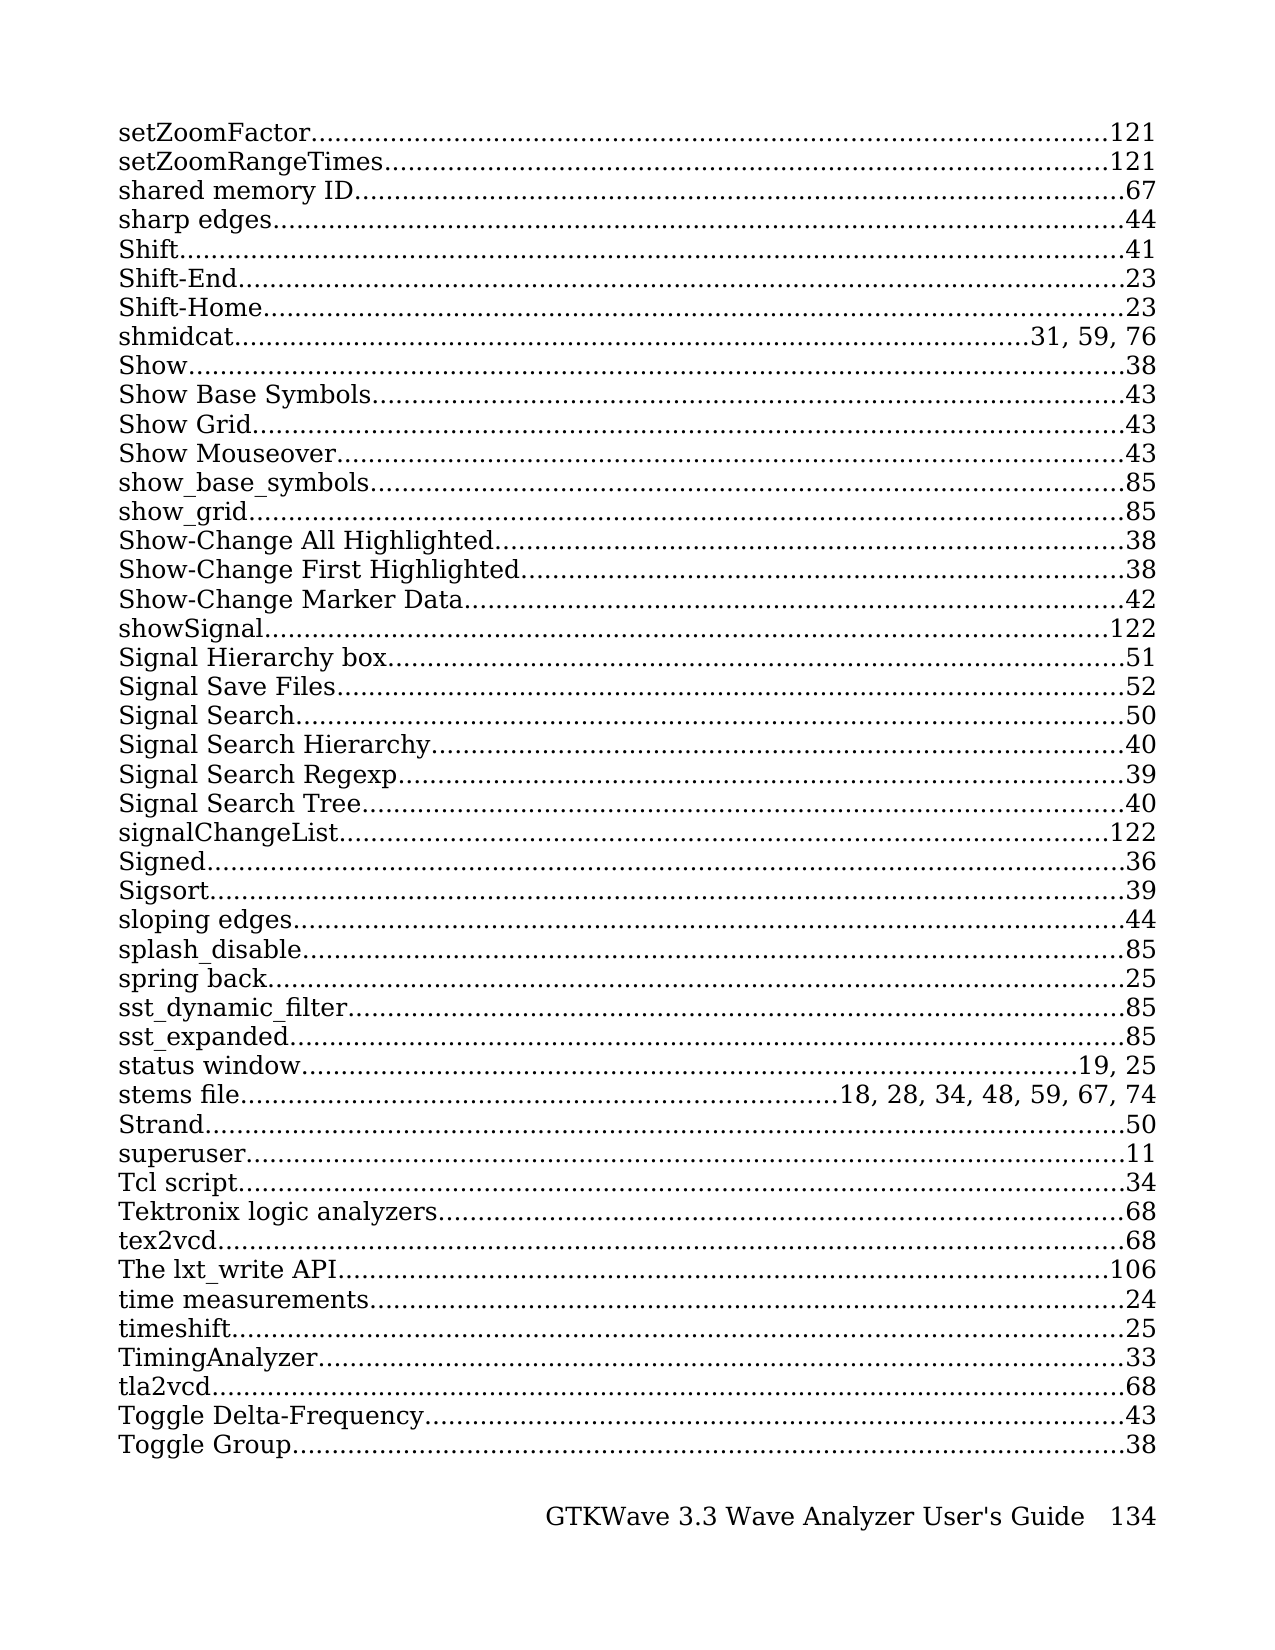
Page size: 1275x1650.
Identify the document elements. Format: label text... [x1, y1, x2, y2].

text timeshift 25 [118, 1314, 1157, 1343]
text sst_expanded 85 [118, 1022, 1157, 1051]
text status window 19, 25 [118, 1051, 1157, 1081]
text Show-Change All Highlighted 38 [118, 526, 1157, 556]
text Strand 50 [118, 1110, 1157, 1139]
text Shift-End 23 [118, 264, 1157, 293]
text Show Grid 43 [118, 410, 1157, 439]
text stems file 18, 28, 34, 48, 59, 67, 74 [118, 1081, 1157, 1110]
text Signal Search Hierarchy 40 [118, 731, 1157, 760]
text Tektronix logic analyzers 68 [118, 1197, 1157, 1226]
text showSignal 122 [118, 614, 1157, 643]
text Signal Search 50 [118, 701, 1157, 731]
text Signal Search Tree 40 [118, 789, 1157, 818]
text The lxt_write API 106 [118, 1256, 1157, 1285]
text Sigsort 39 [118, 876, 1157, 906]
text Toggle Group 38 [118, 1431, 1157, 1460]
text Toggle Delta-Frequency 43 [118, 1401, 1157, 1431]
text superuser 11 [118, 1139, 1157, 1168]
text spring back 25 [118, 964, 1157, 993]
text Signal Search Regexp 39 [118, 760, 1157, 789]
text Shift 41 [118, 235, 1157, 264]
text show_grid 85 [118, 497, 1157, 526]
text shmidcat 31, 59, 76 [118, 322, 1157, 351]
text Show-Change Marker Data 42 [118, 585, 1157, 614]
text Signal Hierarchy box 51 [118, 643, 1157, 672]
text tla2vcd 68 [118, 1372, 1157, 1401]
text setZoomFactor 121 [118, 118, 1157, 147]
text sst_dynamic_filter 85 [118, 993, 1157, 1022]
text shared memory ID 67 [118, 176, 1157, 206]
text splash_disable 85 [118, 935, 1157, 964]
text sharp edges 44 [118, 206, 1157, 235]
text Show Base Symbols 43 [118, 381, 1157, 410]
text Show-Change First Highlighted 38 [118, 556, 1157, 585]
text setZoomRangeTimes 121 [118, 147, 1157, 176]
text show_base_symbols 85 [118, 468, 1157, 497]
text time measurements 24 [118, 1285, 1157, 1314]
text TimingAnalyzer 33 [118, 1343, 1157, 1372]
text Show Mouseover 43 [118, 439, 1157, 468]
text tex2vcd 68 [118, 1226, 1157, 1256]
text Signed 36 [118, 847, 1157, 876]
text signalChangeList 122 [118, 818, 1157, 847]
text Show 38 [118, 351, 1157, 381]
text Tcl script 34 [118, 1168, 1157, 1197]
text Shift-Home 23 [118, 293, 1157, 322]
text Signal Save Files 52 [118, 672, 1157, 701]
text sloping edges 44 [118, 906, 1157, 935]
